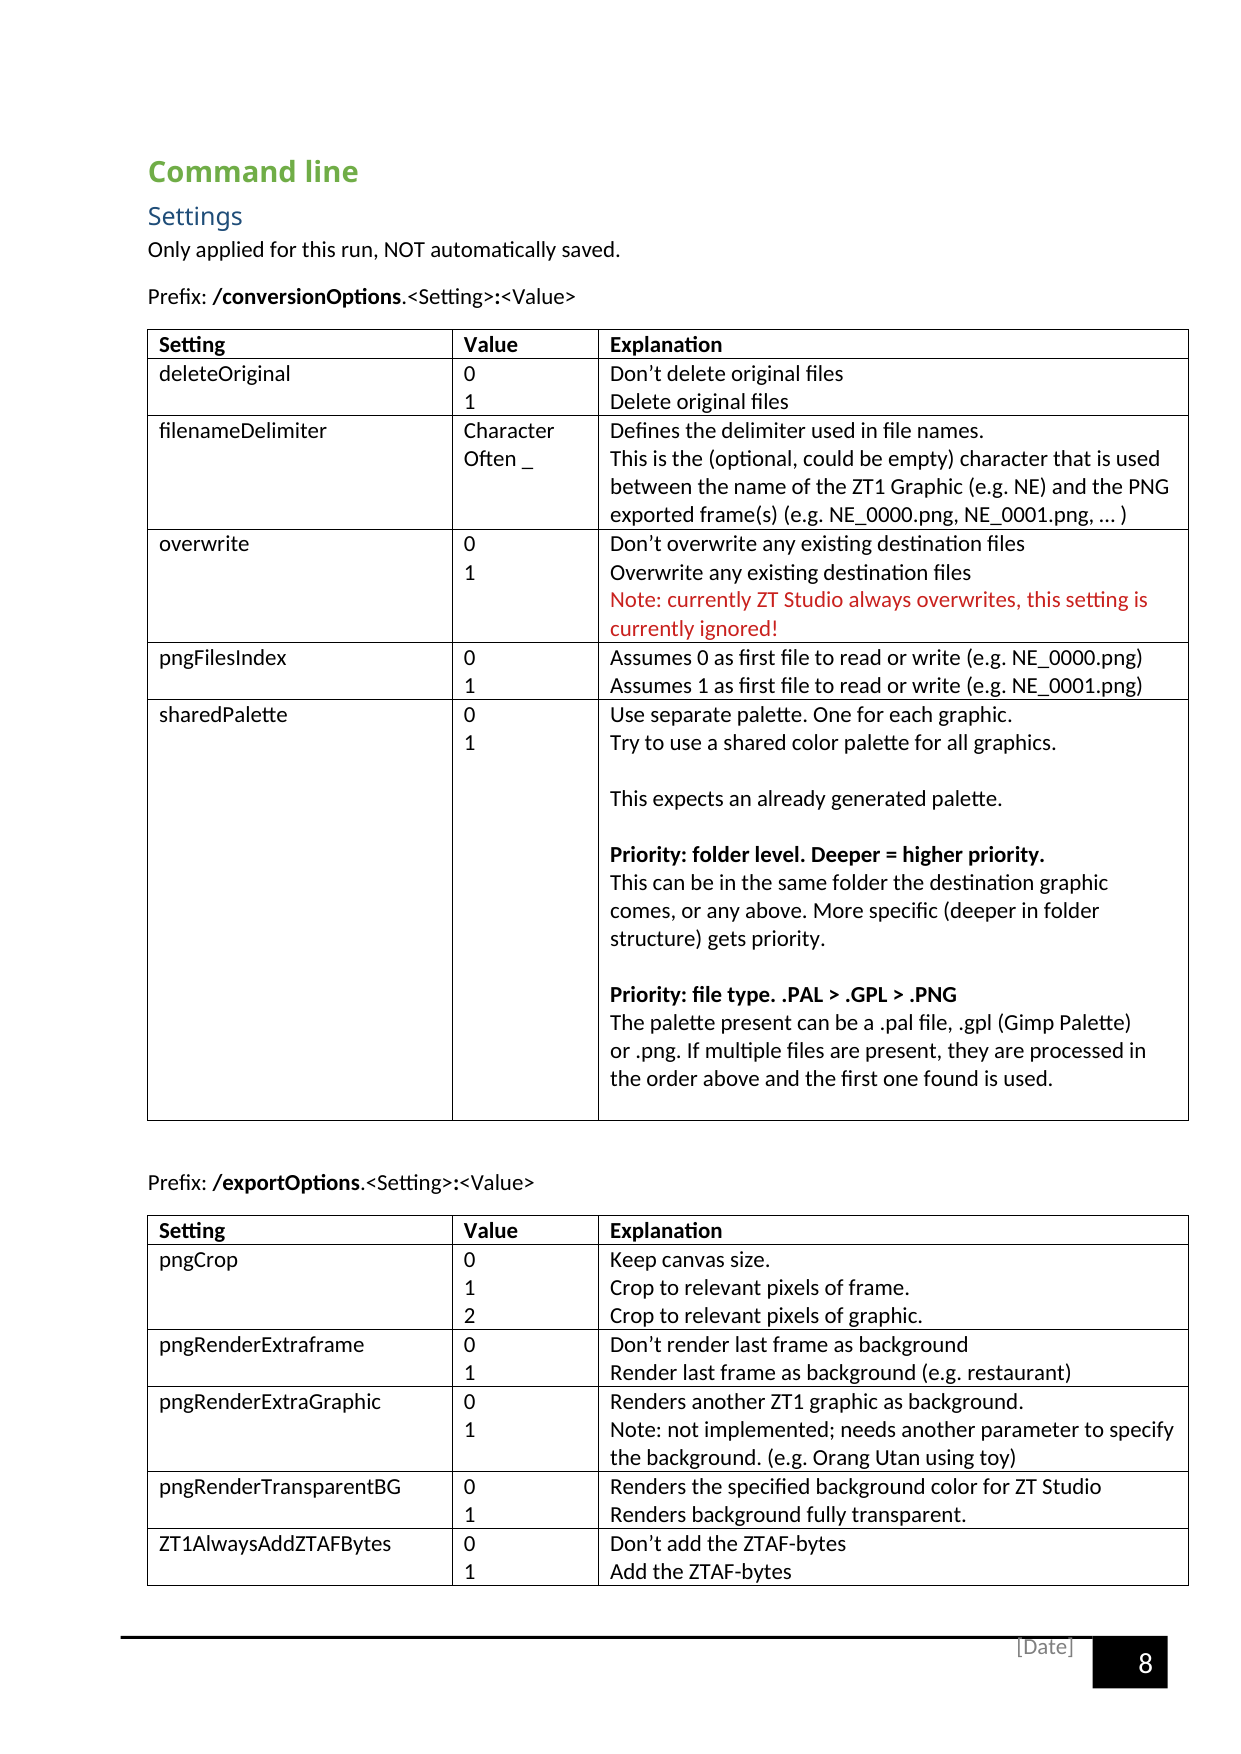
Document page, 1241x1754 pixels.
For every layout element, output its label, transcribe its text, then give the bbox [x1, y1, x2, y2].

table_cell Character Often _ [453, 416, 598, 528]
table_cell sharedPalette [148, 700, 452, 1120]
table_cell 0 1 [453, 1472, 598, 1528]
table_header Setting [148, 1216, 452, 1244]
table_cell 0 1 [453, 1529, 598, 1585]
table_header Explanation [599, 1216, 1188, 1244]
table_cell pngRenderExtraGraphic [148, 1387, 452, 1471]
table_cell Defines the delimiter used in file names. This is the (optional, could be empty) character that is used between the name of the ZT1 Graphic (e.g. NE) and the PNG exported frame(s) (e.g. NE_0000.png, NE_0001.png, … ) [599, 416, 1188, 528]
table_cell 0 1 [453, 1330, 598, 1386]
table_cell Don’t delete original files Delete original files [599, 359, 1188, 415]
table_cell 0 1 [453, 700, 598, 1120]
text Prefix: /conversionOptions.<Setting>:<Value> [148, 282, 1093, 310]
table_cell Assumes 0 as first file to read or write (e.g. NE_0000.png) Assumes 1 as first file to read or write (e.g. NE_0001.png) [599, 643, 1188, 699]
table_cell Don’t add the ZTAF-bytes Add the ZTAF-bytes [599, 1529, 1188, 1585]
table_cell pngRenderExtraframe [148, 1330, 452, 1386]
table_cell 0 1 [453, 1387, 598, 1471]
table_cell pngCrop [148, 1245, 452, 1329]
table_header Setting [148, 330, 452, 358]
table_cell deleteOriginal [148, 359, 452, 415]
table_cell 0 1 [453, 359, 598, 415]
table_cell pngFilesIndex [148, 643, 452, 699]
subtitle Command line [148, 152, 1093, 191]
table_header Explanation [599, 330, 1188, 358]
table_cell 0 1 2 [453, 1245, 598, 1329]
table_cell ZT1AlwaysAddZTAFBytes [148, 1529, 452, 1585]
table_cell 0 1 [453, 530, 598, 642]
table_cell pngRenderTransparentBG [148, 1472, 452, 1528]
text Only applied for this run, NOT automatically saved. [148, 236, 1093, 263]
table_cell Use separate palette. One for each graphic. Try to use a shared color palette for all graphics. This expects an already generated palette. Priority: folder level. Deeper = higher priority. This can be in the same folder the destination graphic comes, or any above. More specific (deeper in folder structure) gets priority. Priority: file type. .PAL > .GPL > .PNG The palette present can be a .pal file, .gpl (Gimp Palette) or .png. If multiple files are present, they are processed in the order above and the first one found is used. [599, 700, 1188, 1120]
table_cell Don’t render last frame as background Render last frame as background (e.g. restaurant) [599, 1330, 1188, 1386]
text Prefix: /exportOptions.<Setting>:<Value> [148, 1168, 1093, 1196]
table_cell Renders another ZT1 graphic as background. Note: not implemented; needs another parameter to specify the background. (e.g. Orang Utan using toy) [599, 1387, 1188, 1471]
table_header Value [453, 330, 598, 358]
table_cell Keep canvas size. Crop to relevant pixels of frame. Crop to relevant pixels of graphic. [599, 1245, 1188, 1329]
table_cell Don’t overwrite any existing destination files Overwrite any existing destination files Note: currently ZT Studio always overwrites, this setting is currently ignored! [599, 530, 1188, 642]
table_header Value [453, 1216, 598, 1244]
table_cell 0 1 [453, 643, 598, 699]
table_cell Renders the specified background color for ZT Studio Renders background fully transparent. [599, 1472, 1188, 1528]
subtitle Settings [148, 199, 1093, 233]
table_cell filenameDelimiter [148, 416, 452, 528]
table_cell overwrite [148, 530, 452, 642]
